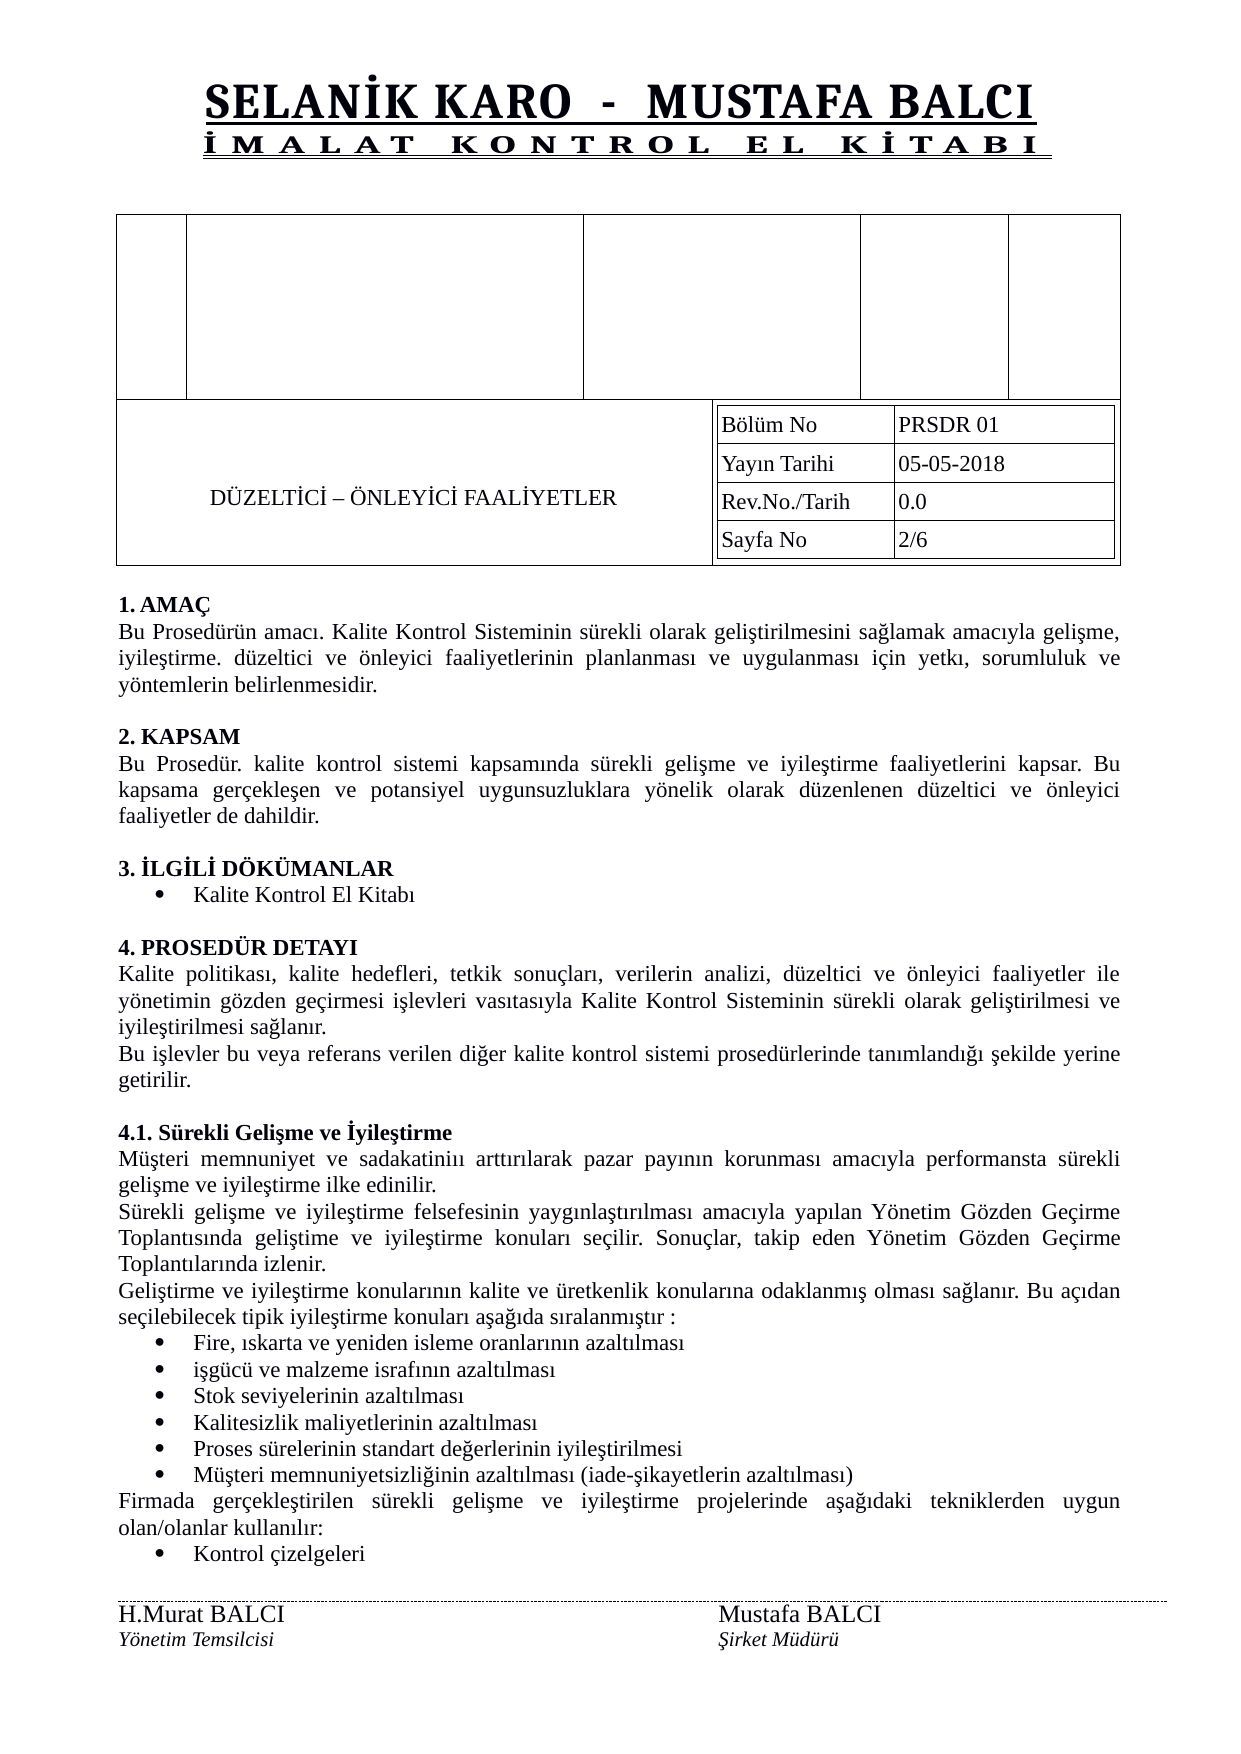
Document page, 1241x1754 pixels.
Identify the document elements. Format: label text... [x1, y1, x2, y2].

table_cell Rev.No./Tarih [718, 483, 894, 520]
list Stok seviyelerinin azaltılması [156, 1382, 1122, 1408]
table_cell 05-05-2018 [895, 444, 1114, 482]
table_cell [713, 400, 1120, 565]
text 2. KAPSAM [118, 723, 1122, 750]
list işgücü ve malzeme israfının azaltılması [156, 1356, 1122, 1382]
table_cell [117, 215, 186, 399]
text 4. PROSEDÜR DETAYI [118, 934, 1122, 961]
list Kalitesizlik maliyetlerinin azaltılması [156, 1408, 1122, 1435]
table_cell [861, 215, 1008, 399]
list Kalite Kontrol El Kitabı [156, 881, 1122, 908]
table_cell [1009, 215, 1120, 399]
table_cell DÜZELTİCİ – ÖNLEYİCİ FAALİYETLER [117, 400, 712, 565]
text Kalite politikası, kalite hedefleri, tetkik sonuçları, verilerin analizi, düzeltici ve önleyici faaliyetler ile yönetimin gözden geçirmesi işlevleri vasıtasıyla Kalite Kontrol Sisteminin sürekli olarak geliştirilmesi ve iyileştirilmesi sağlanır. [118, 961, 1122, 1039]
text Bu işlevler bu veya referans verilen diğer kalite kontrol sistemi prosedürlerinde tanımlandığı şekilde yerine getirilir. [118, 1039, 1122, 1092]
text Bu Prosedürün amacı. Kalite Kontrol Sisteminin sürekli olarak geliştirilmesini sağlamak amacıyla gelişme, iyileştirme. düzeltici ve önleyici faaliyetlerinin planlanması ve uygulanması için yetkı, sorumluluk ve yöntemlerin belirlenmesidir. [118, 618, 1122, 697]
table_cell [187, 215, 583, 399]
table_cell [584, 215, 860, 399]
text Müşteri memnuniyet ve sadakatiniıı arttırılarak pazar payının korunması amacıyla performansta sürekli gelişme ve iyileştirme ilke edinilir. [118, 1145, 1122, 1198]
text 4.1. Sürekli Gelişme ve İyileştirme [118, 1119, 1122, 1145]
text Bu Prosedür. kalite kontrol sistemi kapsamında sürekli gelişme ve iyileştirme faaliyetlerini kapsar. Bu kapsama gerçekleşen ve potansiyel uygunsuzluklara yönelik olarak düzenlenen düzeltici ve önleyici faaliyetler de dahildir. [118, 750, 1122, 829]
list Kontrol çizelgeleri [156, 1540, 1122, 1567]
list Müşteri memnuniyetsizliğinin azaltılması (iade-şikayetlerin azaltılması) [156, 1461, 1122, 1488]
text 1. AMAÇ [118, 592, 1122, 618]
table_header Bölüm No [718, 406, 894, 443]
table_cell 2/6 [895, 521, 1114, 558]
text Firmada gerçekleştirilen sürekli gelişme ve iyileştirme projelerinde aşağıdaki tekniklerden uygun olan/olanlar kullanılır: [118, 1488, 1122, 1540]
text Geliştirme ve iyileştirme konularının kalite ve üretkenlik konularına odaklanmış olması sağlanır. Bu açıdan seçilebilecek tipik iyileştirme konuları aşağıda sıralanmıştır : [118, 1277, 1122, 1329]
text 3. İLGİLİ DÖKÜMANLAR [118, 855, 1122, 881]
table_cell Yayın Tarihi [718, 444, 894, 482]
table_cell 0.0 [895, 483, 1114, 520]
table_cell Sayfa No [718, 521, 894, 558]
list Fire, ıskarta ve yeniden isleme oranlarının azaltılması [156, 1329, 1122, 1356]
text Sürekli gelişme ve iyileştirme felsefesinin yaygınlaştırılması amacıyla yapılan Yönetim Gözden Geçirme Toplantısında geliştime ve iyileştirme konuları seçilir. Sonuçlar, takip eden Yönetim Gözden Geçirme Toplantılarında izlenir. [118, 1198, 1122, 1277]
list Proses sürelerinin standart değerlerinin iyileştirilmesi [156, 1435, 1122, 1461]
table_header PRSDR 01 [895, 406, 1114, 443]
